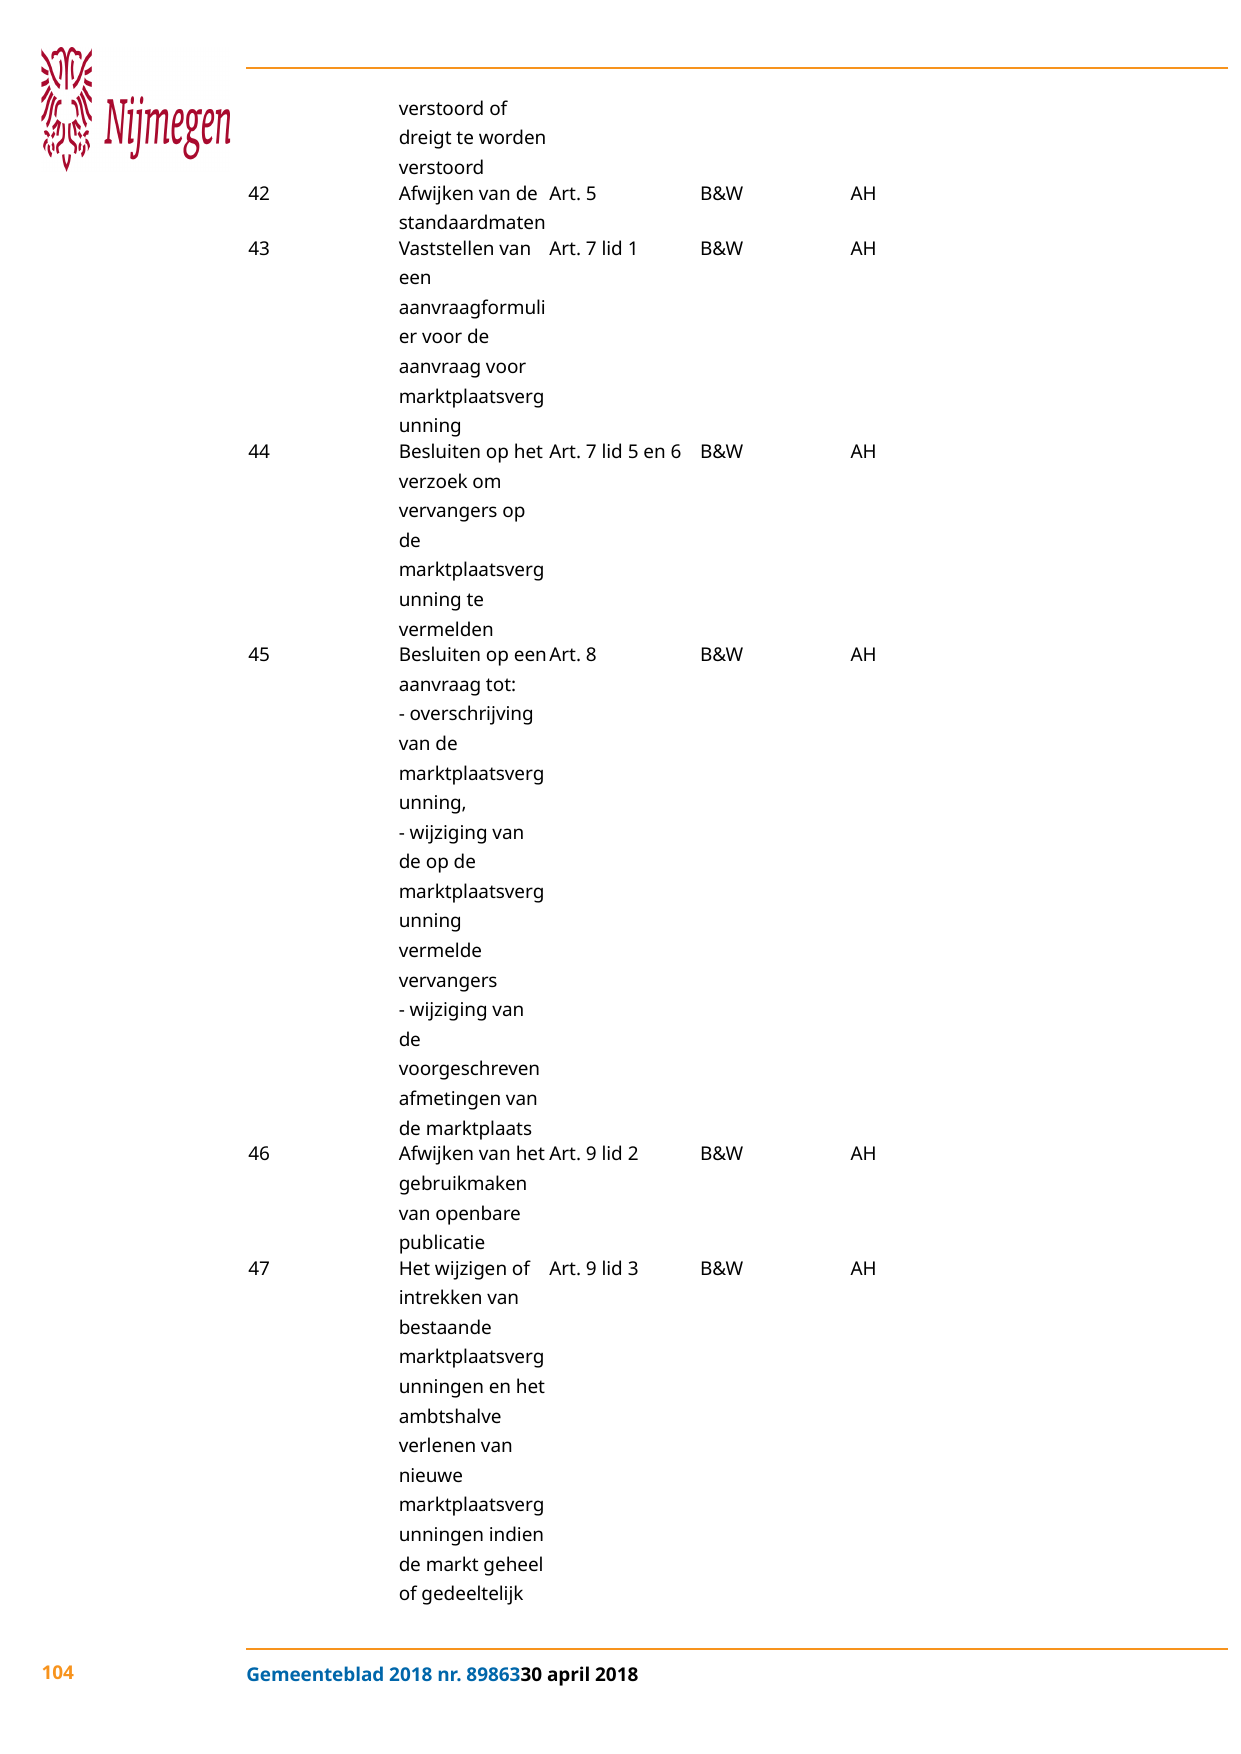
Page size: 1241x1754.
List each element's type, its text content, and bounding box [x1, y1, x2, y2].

table_cell [1001, 235, 1152, 438]
table_cell AH [850, 180, 1001, 235]
table_cell Art. 8 [549, 641, 700, 1141]
table_cell 44 [248, 438, 398, 641]
table_cell 47 [248, 1255, 398, 1606]
table_cell Vaststellen van een aanvraagformulier voor de aanvraag voor marktplaatsvergunning [399, 235, 549, 438]
table_cell verstoord of dreigt te worden verstoord [399, 95, 549, 180]
table_cell 46 [248, 1141, 398, 1255]
table_cell Besluiten op een aanvraag tot: - overschrijving van de marktplaatsvergunning, - wijziging van de op de marktplaatsvergunning vermelde vervangers - wijziging van de voorgeschreven afmetingen van de marktplaats [399, 641, 549, 1141]
table_cell Art. 9 lid 2 [549, 1141, 700, 1255]
table_cell B&W [700, 180, 850, 235]
picture [41, 47, 231, 172]
table_cell Het wijzigen of intrekken van bestaande marktplaatsvergunningen en het ambtshalve verlenen van nieuwe marktplaatsvergunningen indien de markt geheel of gedeeltelijk [399, 1255, 549, 1606]
table_cell Art. 9 lid 3 [549, 1255, 700, 1606]
table_cell [1001, 1141, 1152, 1255]
table_cell [549, 95, 700, 180]
table_cell AH [850, 1141, 1001, 1255]
table_cell 42 [248, 180, 398, 235]
table_cell [1001, 641, 1152, 1141]
table_cell [700, 95, 850, 180]
table_cell AH [850, 1255, 1001, 1606]
table_cell 43 [248, 235, 398, 438]
table_cell [248, 95, 398, 180]
table_cell 45 [248, 641, 398, 1141]
table_cell [1001, 1255, 1152, 1606]
table_cell Afwijken van de standaardmaten [399, 180, 549, 235]
table_cell B&W [700, 1255, 850, 1606]
table_cell AH [850, 641, 1001, 1141]
table_cell Art. 5 [549, 180, 700, 235]
table_cell B&W [700, 438, 850, 641]
table_cell [1001, 180, 1152, 235]
table_cell [850, 95, 1001, 180]
table_cell [1001, 95, 1152, 180]
table_cell Art. 7 lid 1 [549, 235, 700, 438]
table_cell Afwijken van het gebruikmaken van openbare publicatie [399, 1141, 549, 1255]
table_cell B&W [700, 1141, 850, 1255]
table_cell [1001, 438, 1152, 641]
table_cell AH [850, 438, 1001, 641]
table_cell Art. 7 lid 5 en 6 [549, 438, 700, 641]
table_cell B&W [700, 641, 850, 1141]
table_cell Besluiten op het verzoek om vervangers op de marktplaatsvergunning te vermelden [399, 438, 549, 641]
table_cell B&W [700, 235, 850, 438]
table_cell AH [850, 235, 1001, 438]
